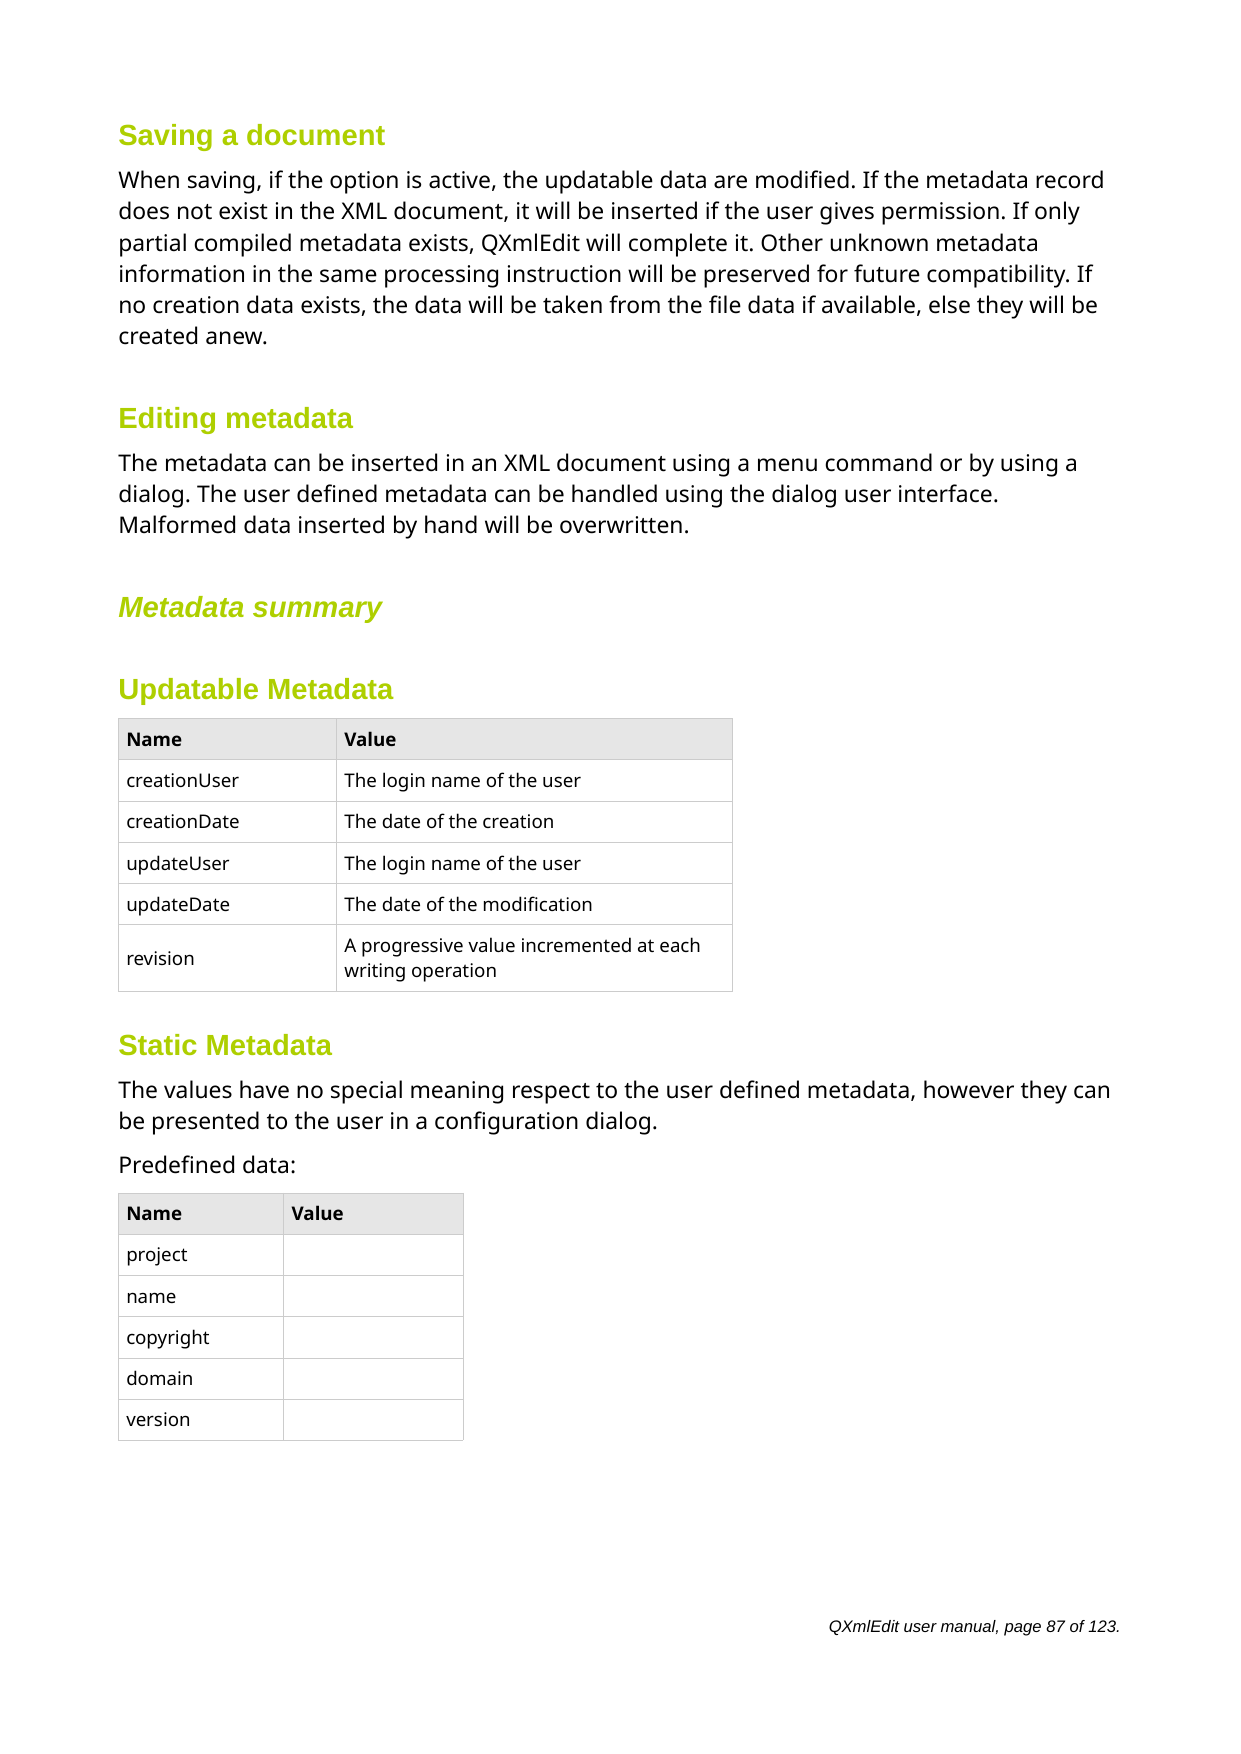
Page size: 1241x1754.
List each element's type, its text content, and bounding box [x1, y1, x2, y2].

subtitle Metadata summary [118, 589, 1122, 623]
table_header Name [119, 1194, 283, 1234]
table_cell [284, 1400, 463, 1440]
subtitle Updatable Metadata [118, 672, 1122, 706]
subtitle Saving a document [118, 118, 1122, 152]
subtitle Editing metadata [118, 401, 1122, 434]
table_cell name [119, 1276, 283, 1316]
table_cell The login name of the user [337, 760, 732, 801]
table_cell [284, 1359, 463, 1399]
table_cell updateUser [119, 843, 336, 883]
table_cell version [119, 1400, 283, 1440]
text The values have no special meaning respect to the user defined metadata, however they can be presented to the user in a configuration dialog. [118, 1074, 1122, 1136]
text Predefined data: [118, 1149, 1122, 1180]
table_header Value [337, 719, 732, 759]
table_cell [284, 1317, 463, 1358]
table_header Value [284, 1194, 463, 1234]
table_cell The date of the modification [337, 884, 732, 924]
text When saving, if the option is active, the updatable data are modified. If the metadata record does not exist in the XML document, it will be inserted if the user gives permission. If only partial compiled metadata exists, QXmlEdit will complete it. Other unknown metadata information in the same processing instruction will be preserved for future compatibility. If no creation data exists, the data will be taken from the file data if available, else they will be created anew. [118, 164, 1122, 352]
table_cell project [119, 1235, 283, 1275]
subtitle Static Metadata [118, 1028, 1122, 1061]
table_header Name [119, 719, 336, 759]
table_cell creationDate [119, 802, 336, 842]
table_cell A progressive value incremented at each writing operation [337, 925, 732, 991]
table_cell revision [119, 925, 336, 991]
table_cell copyright [119, 1317, 283, 1358]
table_cell updateDate [119, 884, 336, 924]
table_cell [284, 1276, 463, 1316]
table_cell The date of the creation [337, 802, 732, 842]
table_cell creationUser [119, 760, 336, 801]
text The metadata can be inserted in an XML document using a menu command or by using a dialog. The user defined metadata can be handled using the dialog user interface. Malformed data inserted by hand will be overwritten. [118, 447, 1122, 540]
table_cell domain [119, 1359, 283, 1399]
table_cell The login name of the user [337, 843, 732, 883]
table_cell [284, 1235, 463, 1275]
